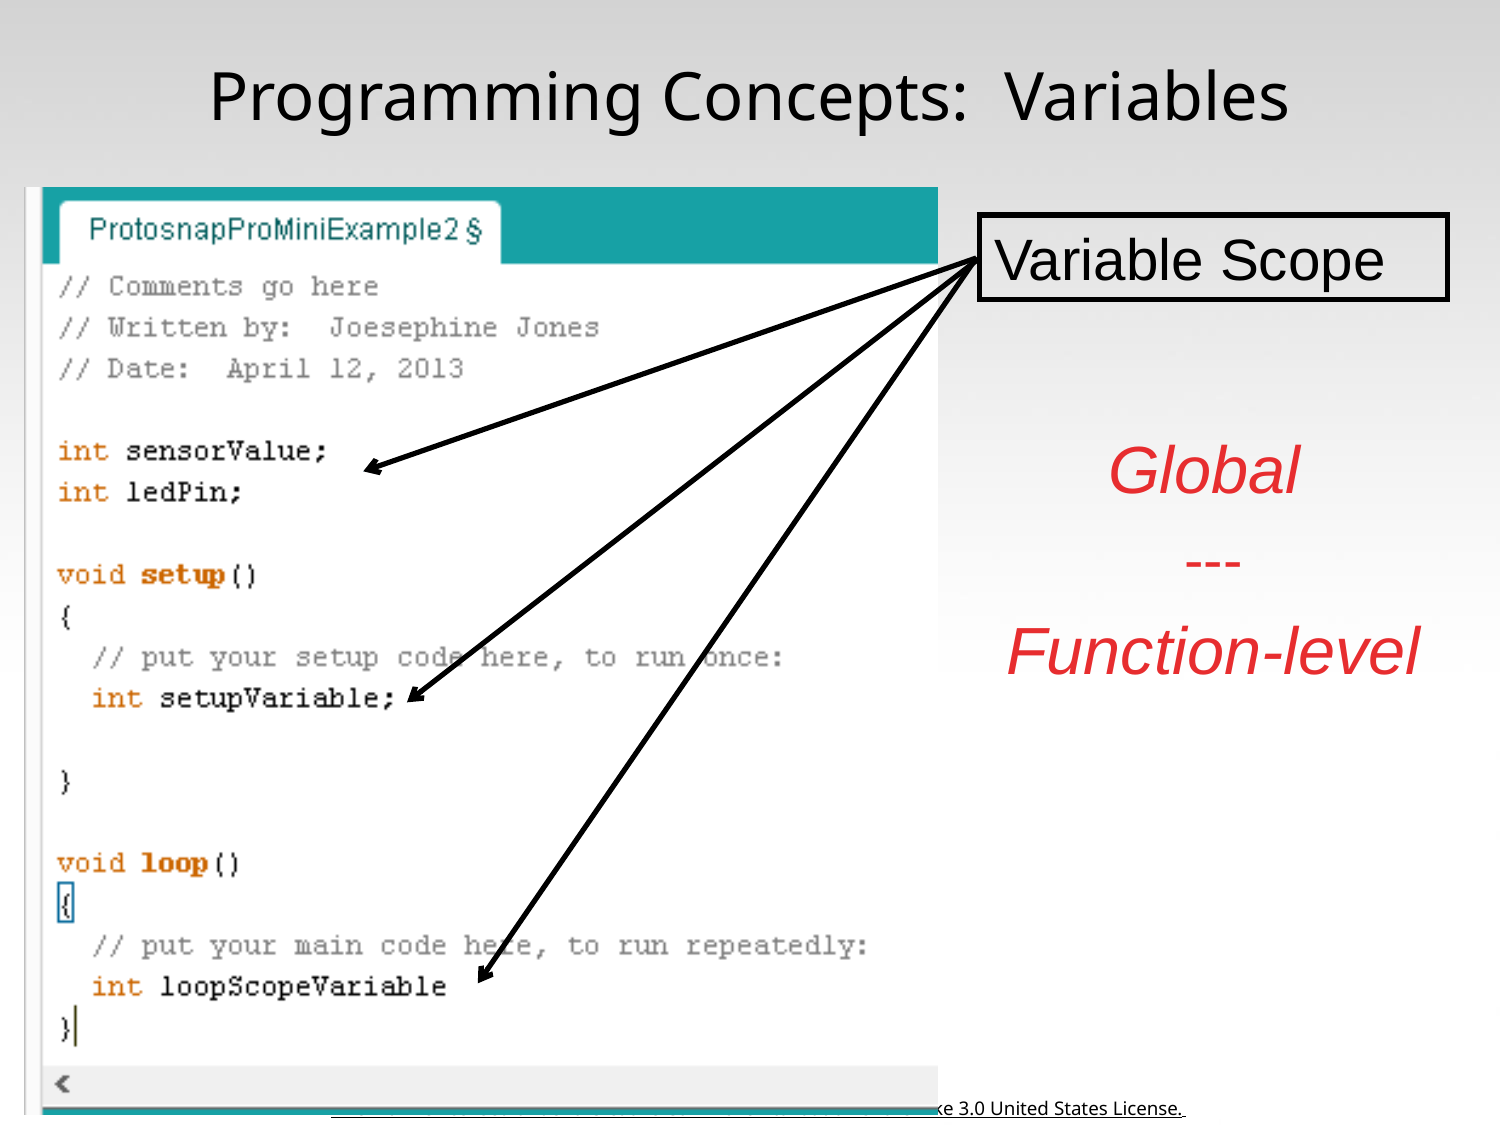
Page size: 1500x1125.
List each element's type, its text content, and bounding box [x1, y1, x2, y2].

text_box [363, 258, 980, 984]
title Programming Concepts: Variables [112, 0, 1388, 188]
list Global --- Function-level [979, 418, 1448, 1000]
picture [0, 0, 1500, 1125]
text_box Variable Scope [979, 215, 1448, 300]
